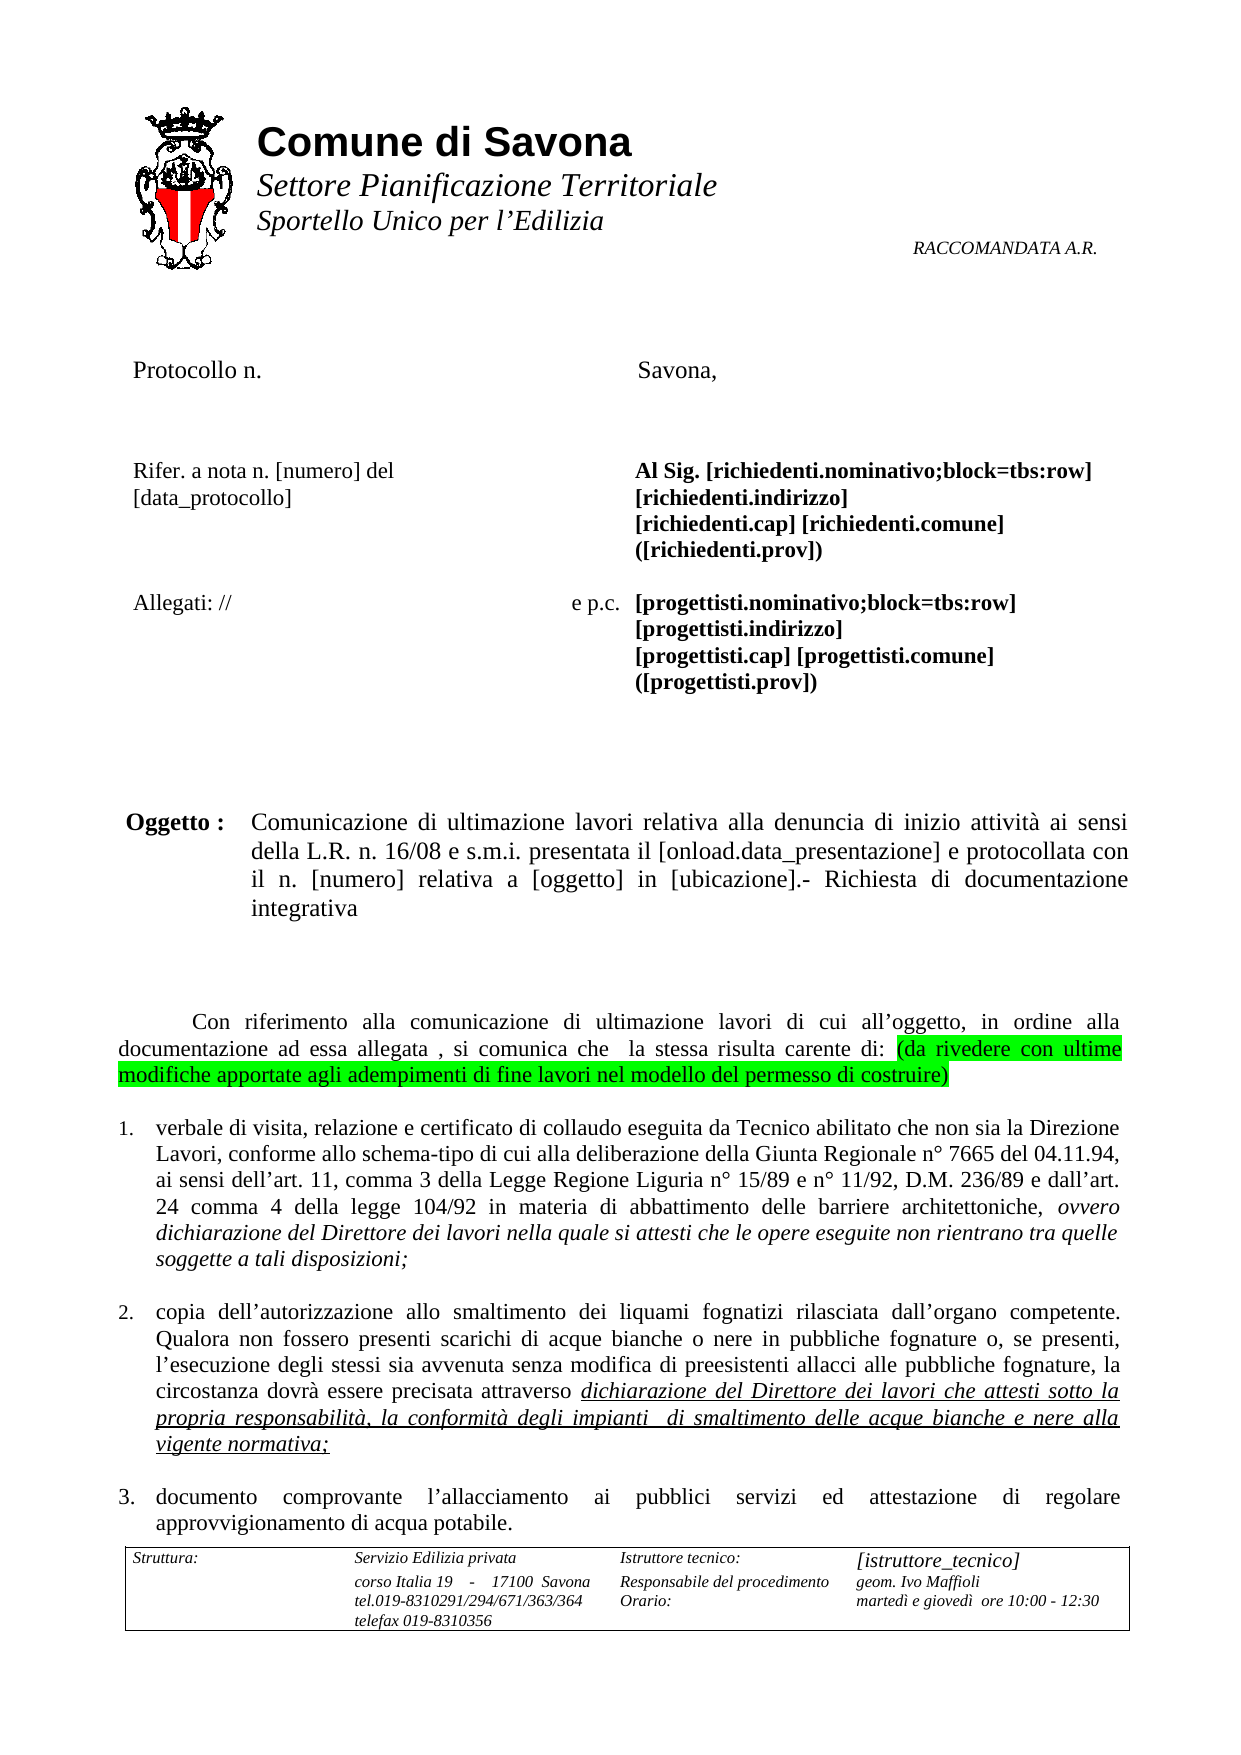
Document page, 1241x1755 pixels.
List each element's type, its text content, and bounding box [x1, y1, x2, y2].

table_cell [progettisti.nominativo;block=tbs:row] [progettisti.indirizzo] [progettisti.cap] [progettisti.comune] ([progettisti.prov]) [628, 589, 1144, 721]
table_header Protocollo n. [125, 356, 630, 385]
text Con riferimento alla comunicazione di ultimazione lavori di cui all’oggetto, in ordine alla documentazione ad essa allegata , si comunica che la stessa risulta carente di: (da rivedere con ultime modifiche apportate agli adempimenti di fine lavori nel modello del permesso di costruire) [118, 1008, 1122, 1087]
list verbale di visita, relazione e certificato di collaudo eseguita da Tecnico abilitato che non sia la Direzione Lavori, conforme allo schema-tipo di cui alla deliberazione della Giunta Regionale n° 7665 del 04.11.94, ai sensi dell’art. 11, comma 3 della Legge Regione Liguria n° 15/89 e n° 11/92, D.M. 236/89 e dall’art. 24 comma 4 della legge 104/92 in materia di abbattimento delle barriere architettoniche, ovvero dichiarazione del Direttore dei lavori nella quale si attesti che le opere eseguite non rientrano tra quelle soggette a tali disposizioni; [118, 1114, 1122, 1272]
table_cell Allegati: // [126, 589, 484, 721]
list documento comprovante l’allacciamento ai pubblici servizi ed attestazione di regolare approvvigionamento di acqua potabile. [118, 1483, 1122, 1535]
list copia dell’autorizzazione allo smaltimento dei liquami fognatizi rilasciata dall’organo competente. Qualora non fossero presenti scarichi di acque bianche o nere in pubbliche fognature o, se presenti, l’esecuzione degli stessi sia avvenuta senza modifica di preesistenti allacci alle pubbliche fognature, la circostanza dovrà essere precisata attraverso dichiarazione del Direttore dei lavori che attesti sotto la propria responsabilità, la conformità degli impianti di smaltimento delle acque bianche e nere alla vigente normativa; [118, 1298, 1122, 1456]
table_header [485, 457, 628, 589]
table_cell e p.c. [485, 589, 628, 721]
table_header Oggetto : [118, 807, 243, 922]
table_header Al Sig. [richiedenti.nominativo;block=tbs:row] [richiedenti.indirizzo] [richiedenti.cap] [richiedenti.comune] ([richiedenti.prov]) [628, 457, 1144, 589]
table_header Savona, [630, 356, 1135, 385]
table_header Rifer. a nota n. [numero] del [data_protocollo] [126, 457, 484, 589]
table_header Comunicazione di ultimazione lavori relativa alla denuncia di inizio attività ai sensi della L.R. n. 16/08 e s.m.i. presentata il [onload.data_presentazione] e protocollata con il n. [numero] relativa a [oggetto] in [ubicazione].- Richiesta di documentazione integrativa [244, 807, 1137, 922]
